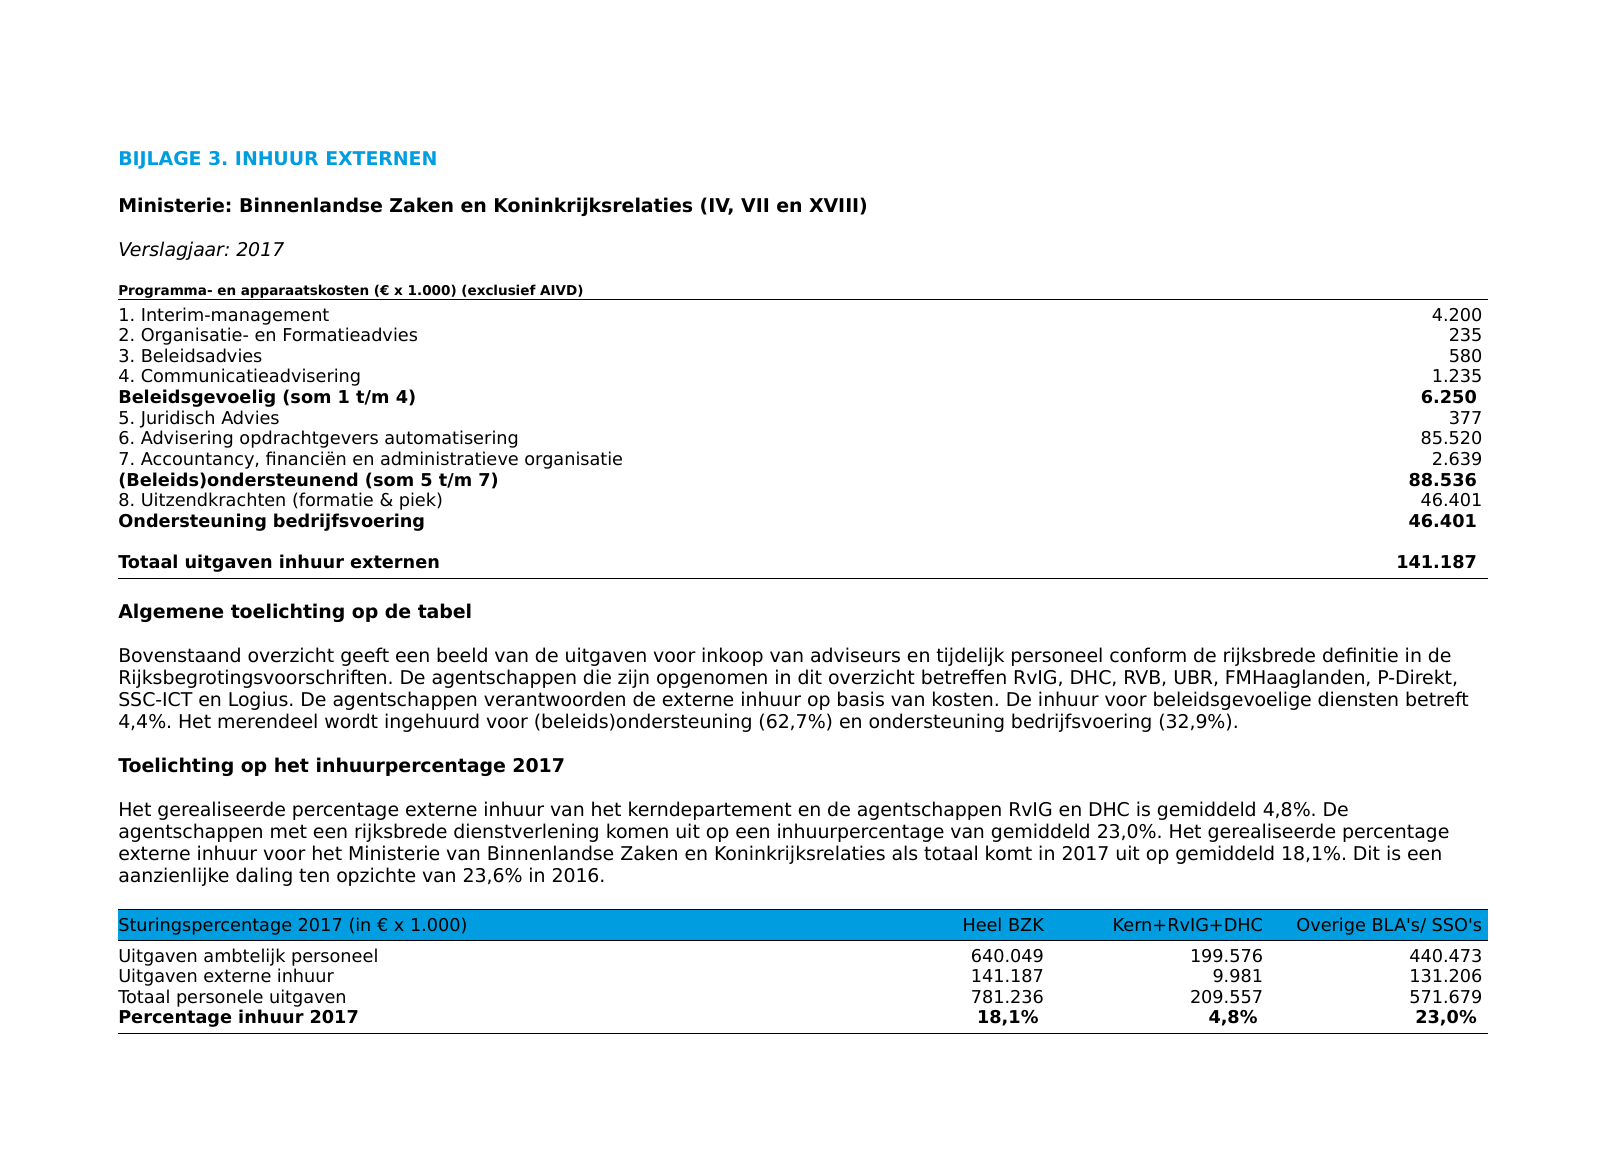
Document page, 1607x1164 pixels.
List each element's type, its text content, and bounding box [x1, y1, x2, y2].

table_cell 640.049 [830, 941, 1050, 966]
table_cell 88.536 [1269, 470, 1488, 490]
table_cell 8. Uitzendkrachten (formatie & piek) [118, 490, 1269, 511]
table_cell 4.200 [1269, 300, 1488, 325]
table_cell 580 [1269, 346, 1488, 366]
table_header Kern+RvIG+DHC [1050, 910, 1269, 940]
table_cell 2. Organisatie- en Formatieadvies [118, 325, 1269, 346]
table_cell [118, 531, 1269, 552]
subtitle Ministerie: Binnenlandse Zaken en Koninkrijksrelaties (IV, VII en XVIII) [118, 195, 1488, 217]
table_cell [1269, 531, 1488, 552]
table_cell 4. Communicatieadvisering [118, 366, 1269, 387]
table_cell 141.187 [830, 966, 1050, 987]
text Bovenstaand overzicht geeft een beeld van de uitgaven voor inkoop van adviseurs en tijdelijk personeel conform de rijksbrede definitie in de Rijksbegrotingsvoorschriften. De agentschappen die zijn opgenomen in dit overzicht betreffen RvIG, DHC, RVB, UBR, FMHaaglanden, P-Direkt, SSC-ICT en Logius. De agentschappen verantwoorden de externe inhuur op basis van kosten. De inhuur voor beleidsgevoelige diensten betreft 4,4%. Het merendeel wordt ingehuurd voor (beleids)ondersteuning (62,7%) en ondersteuning bedrijfsvoering (32,9%). [118, 645, 1488, 733]
text Het gerealiseerde percentage externe inhuur van het kerndepartement en de agentschappen RvIG en DHC is gemiddeld 4,8%. De agentschappen met een rijksbrede dienstverlening komen uit op een inhuurpercentage van gemiddeld 23,0%. Het gerealiseerde percentage externe inhuur voor het Ministerie van Binnenlandse Zaken en Koninkrijksrelaties als totaal komt in 2017 uit op gemiddeld 18,1%. Dit is een aanzienlijke daling ten opzichte van 23,6% in 2016. [118, 799, 1488, 887]
table_header Sturingspercentage 2017 (in € x 1.000) [118, 910, 830, 940]
table_cell 7. Accountancy, financiën en administratieve organisatie [118, 449, 1269, 469]
table_cell 1.235 [1269, 366, 1488, 387]
table_header Heel BZK [830, 910, 1050, 940]
table_cell 9.981 [1050, 966, 1269, 987]
subtitle BIJLAGE 3. INHUUR EXTERNEN [118, 148, 1488, 170]
table_cell Ondersteuning bedrijfsvoering [118, 511, 1269, 531]
table_cell Percentage inhuur 2017 [118, 1008, 830, 1033]
table_cell Uitgaven externe inhuur [118, 966, 830, 987]
table_cell 18,1% [830, 1008, 1050, 1033]
table_cell 6.250 [1269, 387, 1488, 408]
table_cell 235 [1269, 325, 1488, 346]
table_header Overige BLA's/ SSO's [1269, 910, 1488, 940]
table_cell 141.187 [1269, 552, 1488, 577]
table_cell 199.576 [1050, 941, 1269, 966]
table_cell Totaal personele uitgaven [118, 987, 830, 1007]
table_header Programma- en apparaatskosten (€ x 1.000) (exclusief AIVD) [118, 283, 1488, 299]
table_cell 2.639 [1269, 449, 1488, 469]
table_cell 781.236 [830, 987, 1050, 1007]
table_cell 1. Interim-management [118, 300, 1269, 325]
table_cell 46.401 [1269, 511, 1488, 531]
table_cell Totaal uitgaven inhuur externen [118, 552, 1269, 577]
table_cell 23,0% [1269, 1008, 1488, 1033]
table_cell 3. Beleidsadvies [118, 346, 1269, 366]
subtitle Toelichting op het inhuurpercentage 2017 [118, 755, 1488, 777]
table_cell 46.401 [1269, 490, 1488, 511]
table_cell 4,8% [1050, 1008, 1269, 1033]
table_cell 85.520 [1269, 428, 1488, 449]
table_cell Beleidsgevoelig (som 1 t/m 4) [118, 387, 1269, 408]
table_cell 131.206 [1269, 966, 1488, 987]
table_cell 377 [1269, 408, 1488, 428]
table_cell (Beleids)ondersteunend (som 5 t/m 7) [118, 470, 1269, 490]
table_cell 6. Advisering opdrachtgevers automatisering [118, 428, 1269, 449]
table_cell Uitgaven ambtelijk personeel [118, 941, 830, 966]
table_cell 571.679 [1269, 987, 1488, 1007]
table_cell 5. Juridisch Advies [118, 408, 1269, 428]
subtitle Algemene toelichting op de tabel [118, 601, 1488, 623]
table_cell 209.557 [1050, 987, 1269, 1007]
table_cell 440.473 [1269, 941, 1488, 966]
subtitle Verslagjaar: 2017 [118, 239, 1488, 261]
